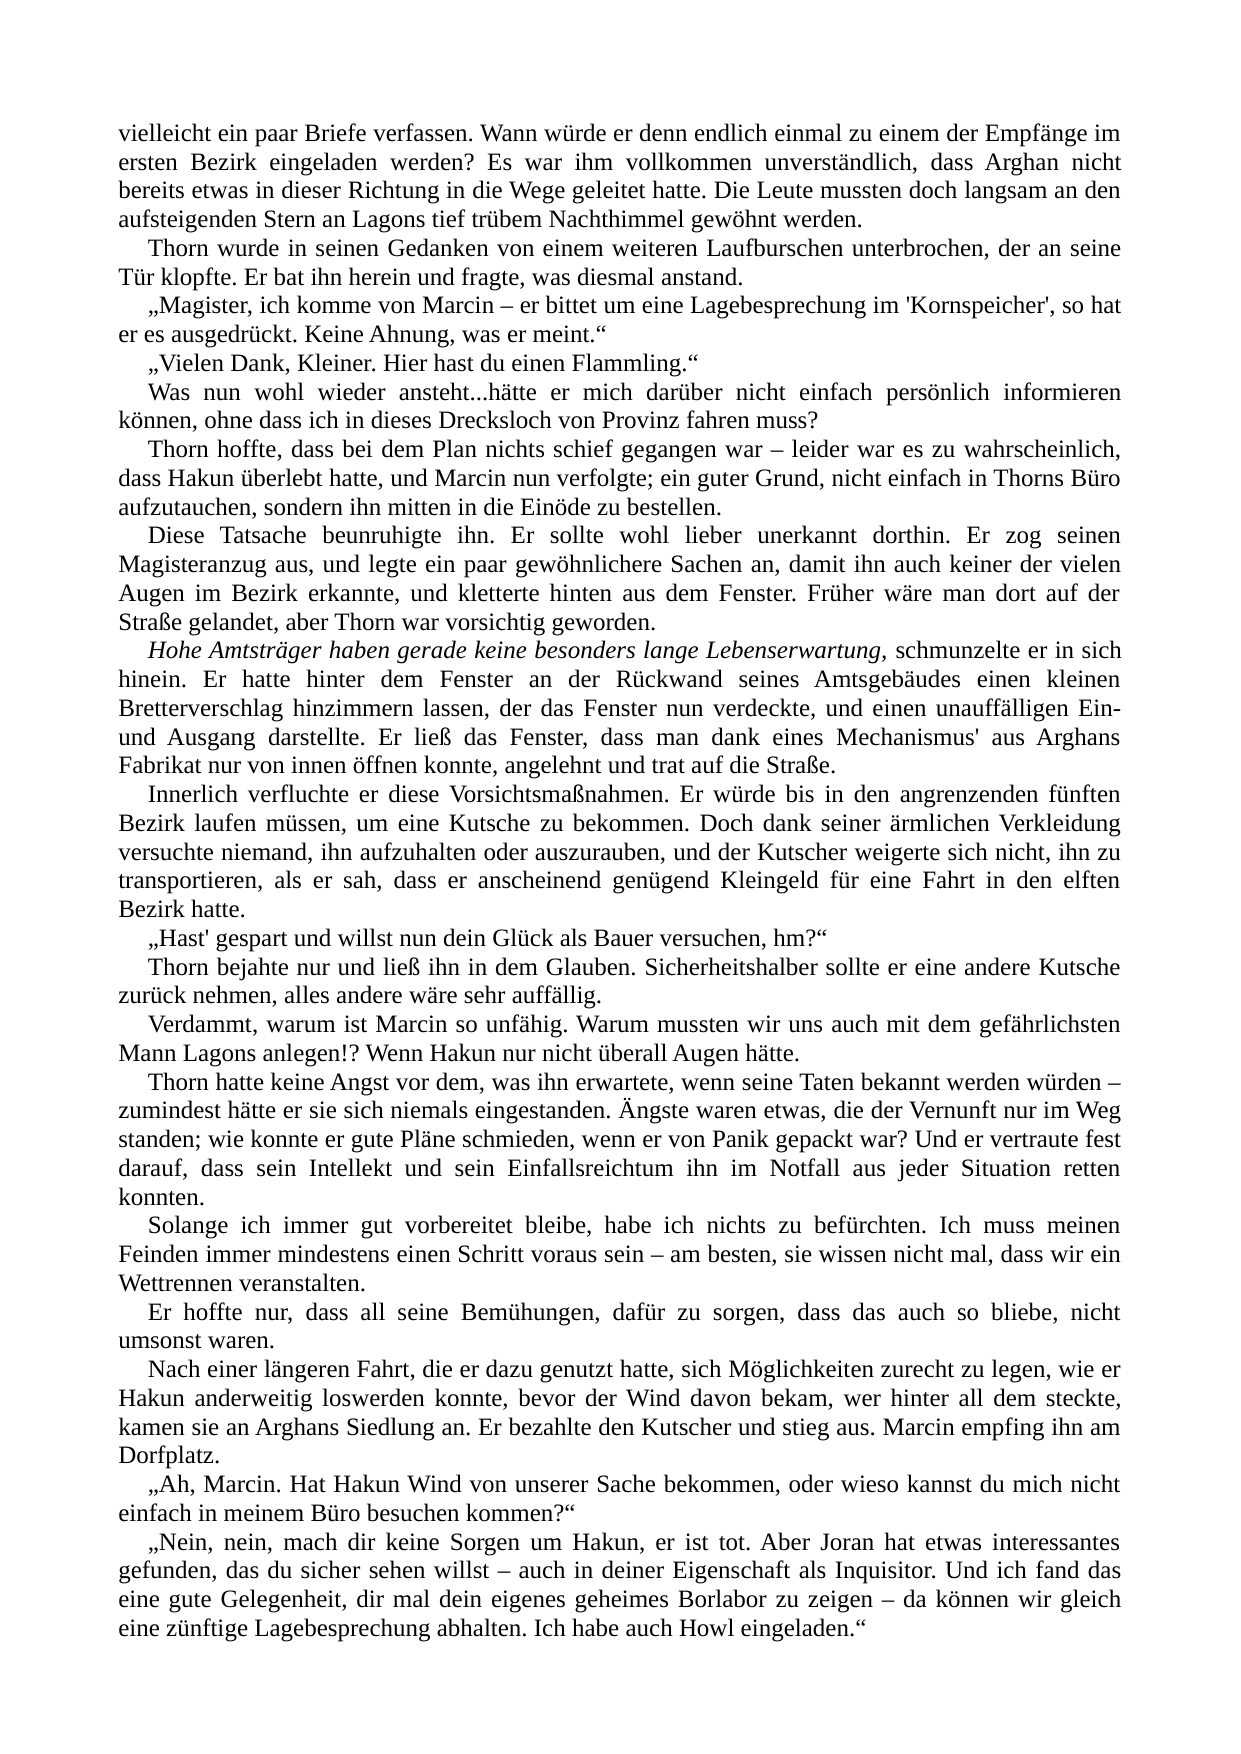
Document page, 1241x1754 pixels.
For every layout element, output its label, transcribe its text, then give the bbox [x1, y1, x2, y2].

text „Hast' gespart und willst nun dein Glück als Bauer versuchen, hm?“ [118, 923, 1122, 952]
text „Nein, nein, mach dir keine Sorgen um Hakun, er ist tot. Aber Joran hat etwas interessantes gefunden, das du sicher sehen willst – auch in deiner Eigenschaft als Inquisitor. Und ich fand das eine gute Gelegenheit, dir mal dein eigenes geheimes Borlabor zu zeigen – da können wir gleich eine zünftige Lagebesprechung abhalten. Ich habe auch Howl eingeladen.“ [118, 1527, 1122, 1642]
text Solange ich immer gut vorbereitet bleibe, habe ich nichts zu befürchten. Ich muss meinen Feinden immer mindestens einen Schritt voraus sein – am besten, sie wissen nicht mal, dass wir ein Wettrennen veranstalten. [118, 1211, 1122, 1297]
text Thorn hatte keine Angst vor dem, was ihn erwartete, wenn seine Taten bekannt werden würden – zumindest hätte er sie sich niemals eingestanden. Ängste waren etwas, die der Vernunft nur im Weg standen; wie konnte er gute Pläne schmieden, wenn er von Panik gepackt war? Und er vertraute fest darauf, dass sein Intellekt und sein Einfallsreichtum ihn im Notfall aus jeder Situation retten konnten. [118, 1067, 1122, 1211]
text Verdammt, warum ist Marcin so unfähig. Warum mussten wir uns auch mit dem gefährlichsten Mann Lagons anlegen!? Wenn Hakun nur nicht überall Augen hätte. [118, 1009, 1122, 1067]
text Diese Tatsache beunruhigte ihn. Er sollte wohl lieber unerkannt dorthin. Er zog seinen Magisteranzug aus, und legte ein paar gewöhnlichere Sachen an, damit ihn auch keiner der vielen Augen im Bezirk erkannte, und kletterte hinten aus dem Fenster. Früher wäre man dort auf der Straße gelandet, aber Thorn war vorsichtig geworden. [118, 521, 1122, 636]
text Thorn hoffte, dass bei dem Plan nichts schief gegangen war – leider war es zu wahrscheinlich, dass Hakun überlebt hatte, und Marcin nun verfolgte; ein guter Grund, nicht einfach in Thorns Büro aufzutauchen, sondern ihn mitten in die Einöde zu bestellen. [118, 434, 1122, 521]
text Was nun wohl wieder ansteht...hätte er mich darüber nicht einfach persönlich informieren können, ohne dass ich in dieses Drecksloch von Provinz fahren muss? [118, 377, 1122, 434]
text „Ah, Marcin. Hat Hakun Wind von unserer Sache bekommen, oder wieso kannst du mich nicht einfach in meinem Büro besuchen kommen?“ [118, 1469, 1122, 1527]
text vielleicht ein paar Briefe verfassen. Wann würde er denn endlich einmal zu einem der Empfänge im ersten Bezirk eingeladen werden? Es war ihm vollkommen unverständlich, dass Arghan nicht bereits etwas in dieser Richtung in die Wege geleitet hatte. Die Leute mussten doch langsam an den aufsteigenden Stern an Lagons tief trübem Nachthimmel gewöhnt werden. [118, 118, 1122, 233]
text Er hoffte nur, dass all seine Bemühungen, dafür zu sorgen, dass das auch so bliebe, nicht umsonst waren. [118, 1297, 1122, 1354]
text „Vielen Dank, Kleiner. Hier hast du einen Flammling.“ [118, 348, 1122, 377]
text Nach einer längeren Fahrt, die er dazu genutzt hatte, sich Möglichkeiten zurecht zu legen, wie er Hakun anderweitig loswerden konnte, bevor der Wind davon bekam, wer hinter all dem steckte, kamen sie an Arghans Siedlung an. Er bezahlte den Kutscher und stieg aus. Marcin empfing ihn am Dorfplatz. [118, 1354, 1122, 1469]
text „Magister, ich komme von Marcin – er bittet um eine Lagebesprechung im 'Kornspeicher', so hat er es ausgedrückt. Keine Ahnung, was er meint.“ [118, 291, 1122, 348]
text Thorn bejahte nur und ließ ihn in dem Glauben. Sicherheitshalber sollte er eine andere Kutsche zurück nehmen, alles andere wäre sehr auffällig. [118, 952, 1122, 1009]
text Thorn wurde in seinen Gedanken von einem weiteren Laufburschen unterbrochen, der an seine Tür klopfte. Er bat ihn herein und fragte, was diesmal anstand. [118, 233, 1122, 291]
text Hohe Amtsträger haben gerade keine besonders lange Lebenserwartung, schmunzelte er in sich hinein. Er hatte hinter dem Fenster an der Rückwand seines Amtsgebäudes einen kleinen Bretterverschlag hinzimmern lassen, der das Fenster nun verdeckte, und einen unauffälligen Ein- und Ausgang darstellte. Er ließ das Fenster, dass man dank eines Mechanismus' aus Arghans Fabrikat nur von innen öffnen konnte, angelehnt und trat auf die Straße. [118, 636, 1122, 779]
text Innerlich verfluchte er diese Vorsichtsmaßnahmen. Er würde bis in den angrenzenden fünften Bezirk laufen müssen, um eine Kutsche zu bekommen. Doch dank seiner ärmlichen Verkleidung versuchte niemand, ihn aufzuhalten oder auszurauben, und der Kutscher weigerte sich nicht, ihn zu transportieren, als er sah, dass er anscheinend genügend Kleingeld für eine Fahrt in den elften Bezirk hatte. [118, 779, 1122, 923]
